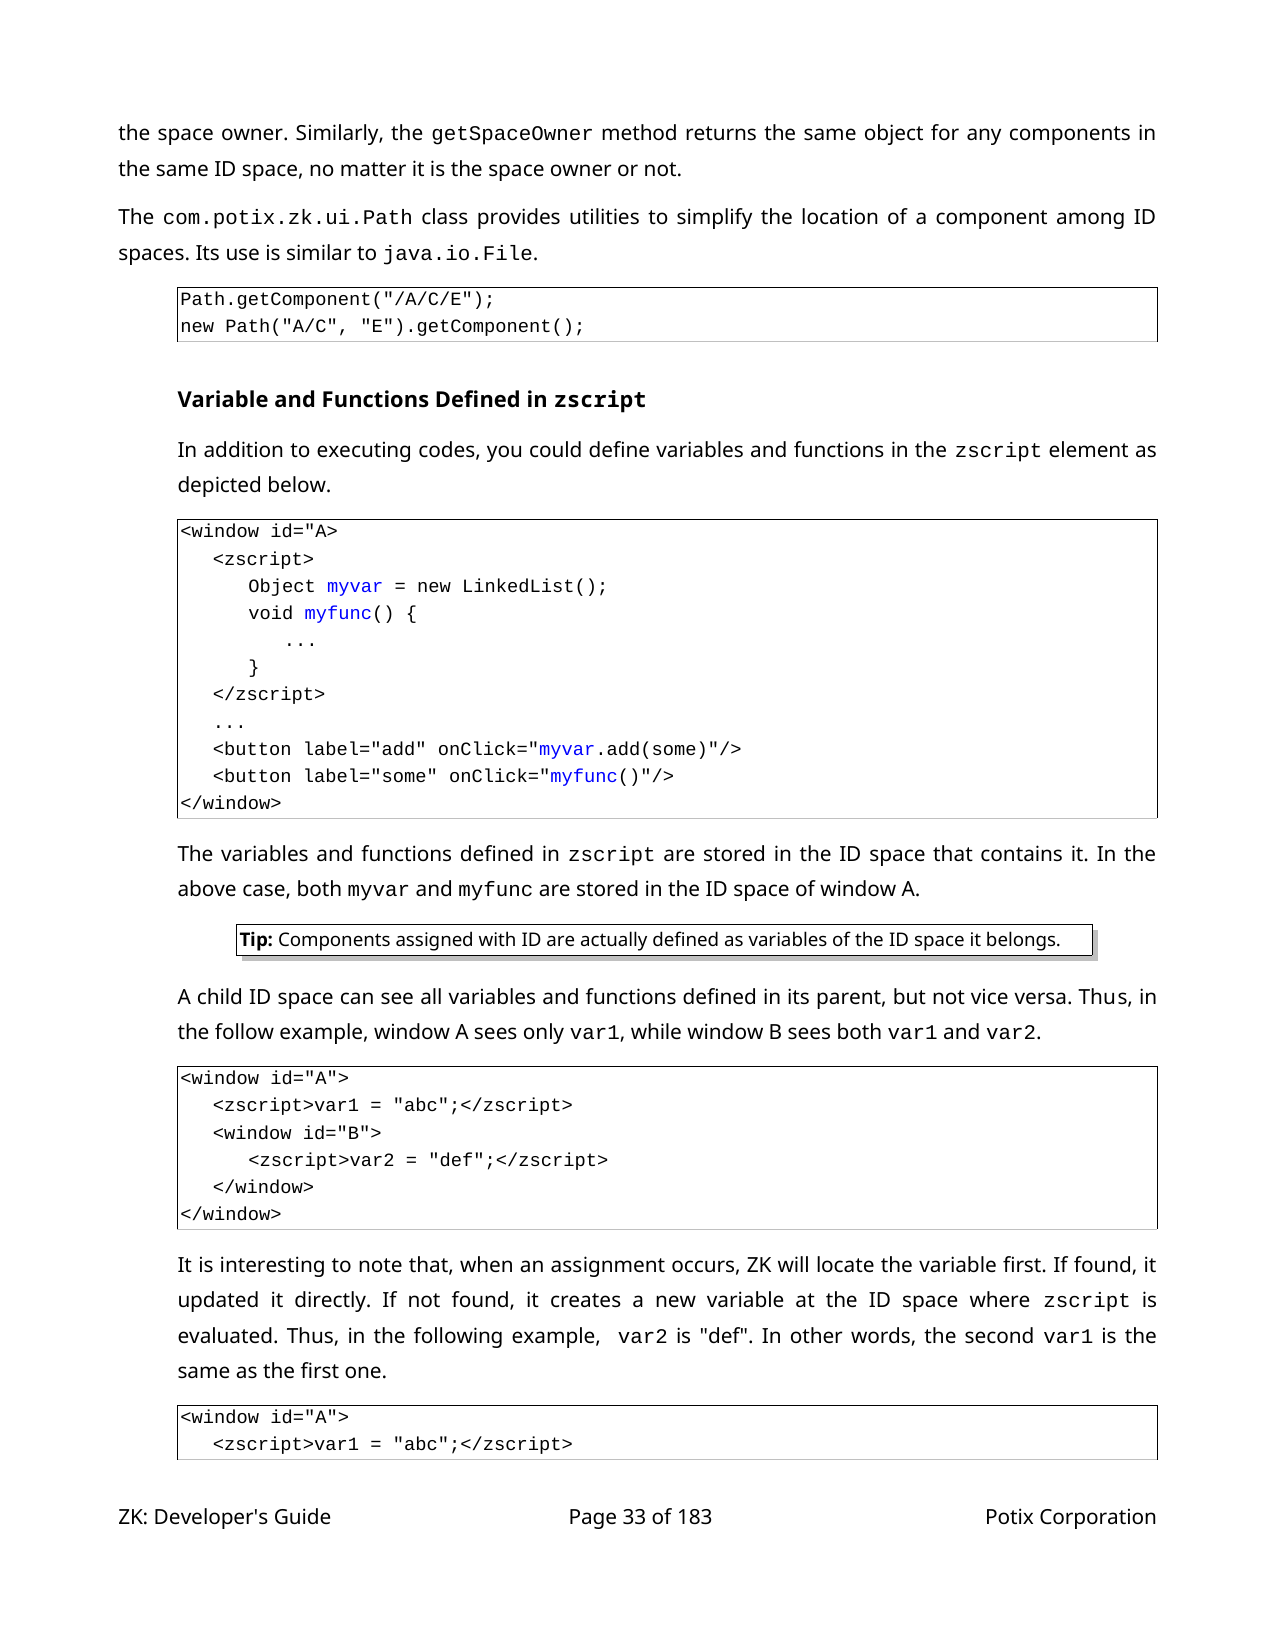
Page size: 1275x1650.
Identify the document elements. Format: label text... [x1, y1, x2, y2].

text Tip: Components assigned with ID are actually defined as variables of the ID space it belongs. [237, 925, 1092, 955]
text <button label="some" onClick="myfunc()"/> [178, 764, 1157, 788]
text </zscript> [178, 682, 1157, 707]
text The com.potix.zk.ui.Path class provides utilities to simplify the location of a component among ID spaces. Its use is similar to java.io.File. [118, 202, 1157, 267]
text A child ID space can see all variables and functions defined in its parent, but not vice versa. Thus, in the follow example, window A sees only var1, while window B sees both var1 and var2. [177, 982, 1157, 1046]
text <window id="A"> [178, 1067, 1157, 1090]
text <zscript> [178, 546, 1157, 571]
text Object myvar = new LinkedList(); [178, 573, 1157, 598]
text ... [178, 709, 1157, 734]
text <zscript>var1 = "abc";</zscript> [178, 1432, 1157, 1459]
text The variables and functions defined in zscript are stored in the ID space that contains it. In the above case, both myvar and myfunc are stored in the ID space of window A. [177, 839, 1157, 903]
text In addition to executing codes, you could define variables and functions in the zscript element as depicted below. [177, 435, 1157, 498]
text <zscript>var2 = "def";</zscript> [178, 1148, 1157, 1172]
text new Path("A/C", "E").getComponent(); [178, 314, 1157, 341]
text <window id="A> [178, 520, 1157, 543]
text It is interesting to note that, when an assignment occurs, ZK will locate the variable first. If found, it updated it directly. If not found, it creates a new variable at the ID space where zscript is evaluated. Thus, in the following example, var2 is "def". In other words, the second var1 is the same as the first one. [177, 1250, 1157, 1384]
text <zscript>var1 = "abc";</zscript> [178, 1093, 1157, 1118]
text </window> [178, 791, 1157, 818]
text ... [178, 628, 1157, 652]
text <window id="B"> [178, 1121, 1157, 1145]
text <button label="add" onClick="myvar.add(some)"/> [178, 737, 1157, 761]
text void myfunc() { [178, 601, 1157, 625]
text <window id="A"> [178, 1406, 1157, 1429]
text </window> [178, 1202, 1157, 1229]
text Path.getComponent("/A/C/E"); [178, 288, 1157, 311]
text </window> [178, 1175, 1157, 1199]
subtitle Variable and Functions Defined in zscript [177, 384, 1157, 414]
text } [178, 655, 1157, 679]
text the space owner. Similarly, the getSpaceOwner method returns the same object for any components in the same ID space, no matter it is the space owner or not. [118, 118, 1157, 182]
